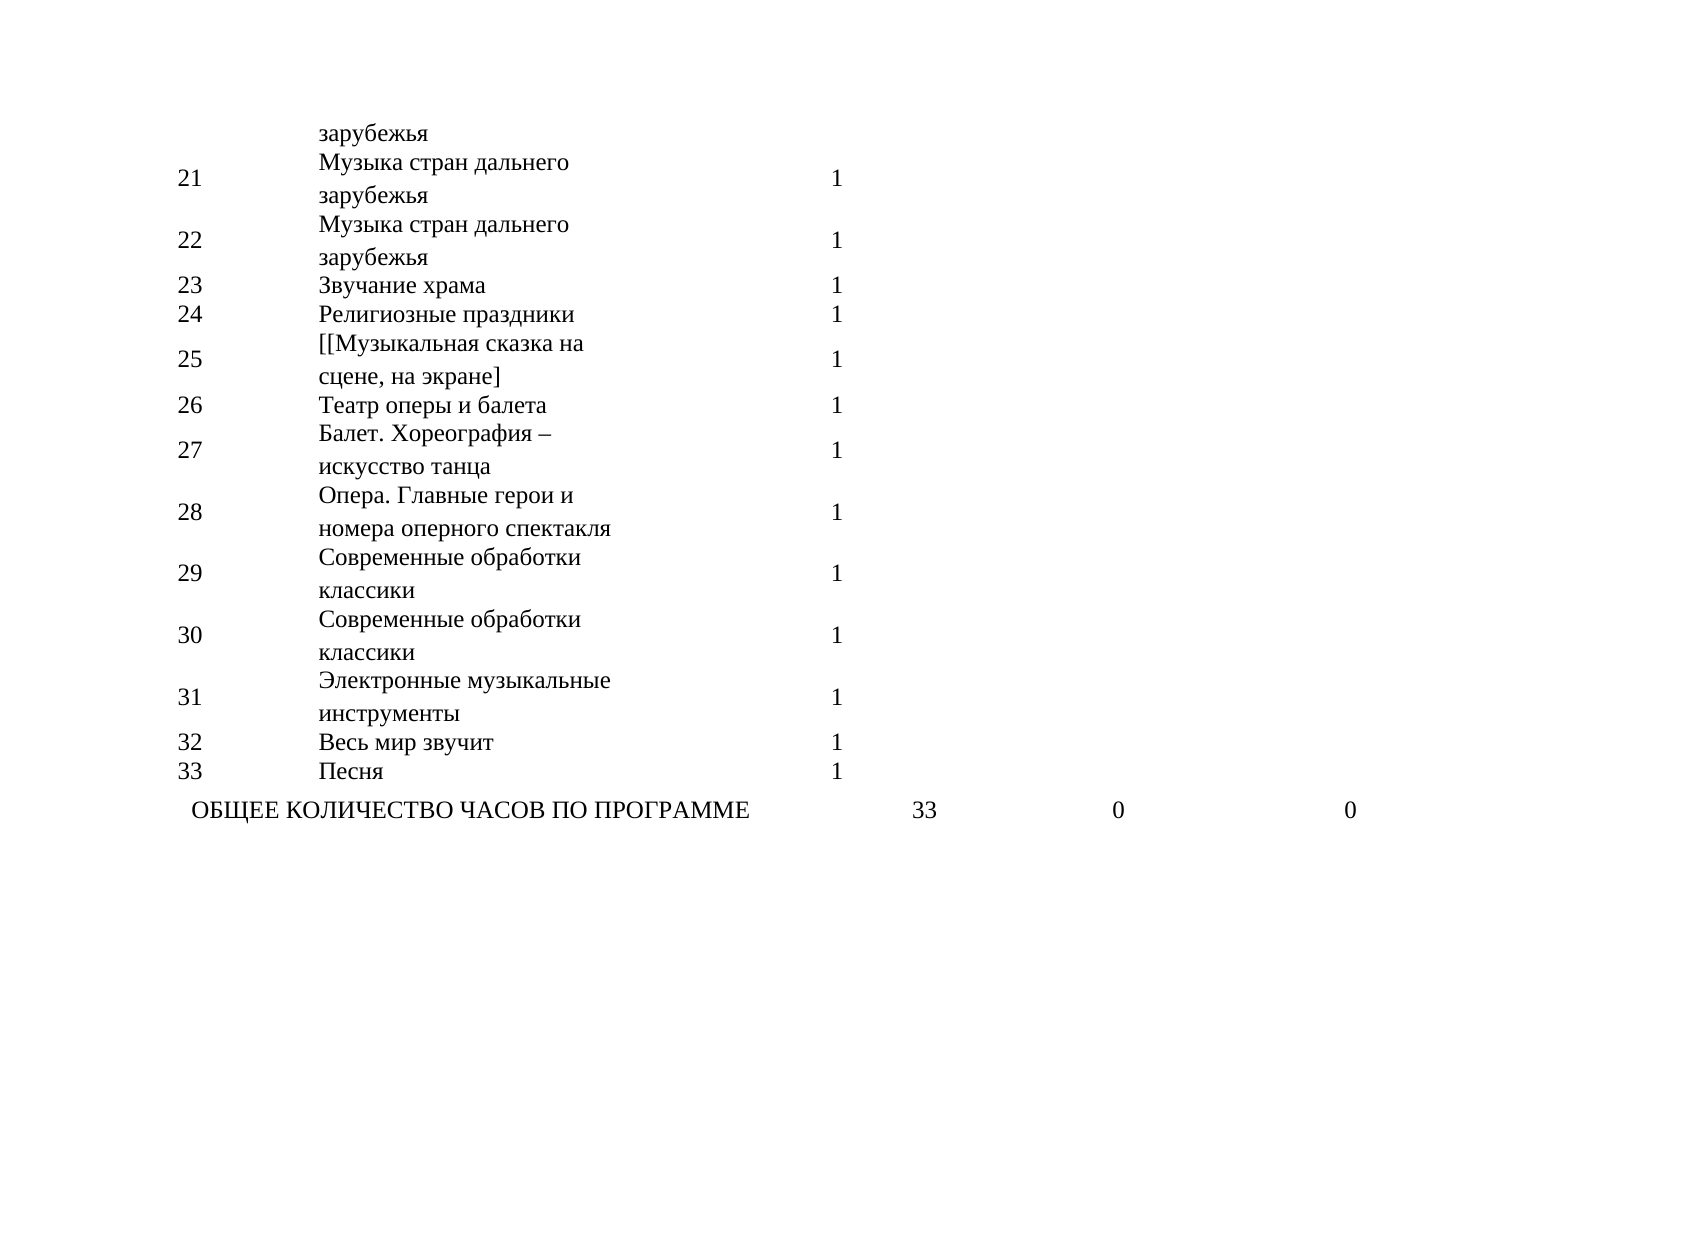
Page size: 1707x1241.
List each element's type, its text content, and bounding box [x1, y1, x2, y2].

table_cell [1461, 756, 1628, 785]
table_cell 23 [166, 270, 293, 299]
table_cell [1225, 756, 1461, 785]
table_cell [1461, 419, 1628, 480]
table_cell [998, 390, 1225, 418]
table_cell [998, 328, 1225, 390]
table_cell 1 [662, 328, 997, 390]
table_cell [998, 270, 1225, 299]
table_cell [662, 118, 997, 147]
table_cell [1461, 390, 1628, 418]
table_cell [998, 604, 1225, 666]
table_cell 31 [166, 666, 293, 727]
table_cell [1461, 542, 1628, 604]
table_cell [1225, 727, 1461, 756]
table_cell 1 [662, 727, 997, 756]
table_cell [1225, 419, 1461, 480]
table_cell 1 [662, 390, 997, 418]
table_cell 1 [662, 209, 997, 270]
table_cell [1225, 270, 1461, 299]
table_cell [[Музыкальная сказка на сцене, на экране] [293, 328, 662, 390]
table_cell 1 [662, 480, 997, 542]
table_cell 0 [1225, 785, 1461, 834]
table_cell [1461, 147, 1628, 209]
table_cell 32 [166, 727, 293, 756]
table_cell [998, 542, 1225, 604]
table_cell [1225, 299, 1461, 328]
table_cell зарубежья [293, 118, 662, 147]
table_cell Религиозные праздники [293, 299, 662, 328]
table_cell [1225, 666, 1461, 727]
table_cell [1461, 328, 1628, 390]
table_cell [1461, 480, 1628, 542]
table_cell [1225, 604, 1461, 666]
table_cell [1461, 299, 1628, 328]
table_cell 25 [166, 328, 293, 390]
table_cell [998, 299, 1225, 328]
table_cell 28 [166, 480, 293, 542]
table_cell [1225, 390, 1461, 418]
table_cell 1 [662, 604, 997, 666]
table_cell [1461, 727, 1628, 756]
table_cell ОБЩЕЕ КОЛИЧЕСТВО ЧАСОВ ПО ПРОГРАММЕ [166, 785, 837, 834]
table_cell 21 [166, 147, 293, 209]
table_cell 27 [166, 419, 293, 480]
table_cell 30 [166, 604, 293, 666]
table_cell Музыка стран дальнего зарубежья [293, 147, 662, 209]
table_cell Весь мир звучит [293, 727, 662, 756]
table_cell 1 [662, 542, 997, 604]
table_cell [1461, 666, 1628, 727]
table_cell Песня [293, 756, 662, 785]
table_cell Электронные музыкальные инструменты [293, 666, 662, 727]
table_cell [998, 147, 1225, 209]
table_cell Звучание храма [293, 270, 662, 299]
table_cell [998, 480, 1225, 542]
table_cell Театр оперы и балета [293, 390, 662, 418]
table_cell [1461, 209, 1628, 270]
table_cell [1461, 118, 1628, 147]
table_cell [998, 118, 1225, 147]
table_cell [998, 756, 1225, 785]
table_cell 1 [662, 299, 997, 328]
table_cell 1 [662, 419, 997, 480]
table_cell Современные обработки классики [293, 542, 662, 604]
table_cell 26 [166, 390, 293, 418]
table_cell [1225, 147, 1461, 209]
table_cell 1 [662, 756, 997, 785]
table_cell [1225, 209, 1461, 270]
table_cell 1 [662, 270, 997, 299]
table_cell [1461, 270, 1628, 299]
table_cell Опера. Главные герои и номера оперного спектакля [293, 480, 662, 542]
table_cell 1 [662, 147, 997, 209]
table_cell [1225, 542, 1461, 604]
table_cell [1461, 785, 1628, 834]
table_cell Музыка стран дальнего зарубежья [293, 209, 662, 270]
table_cell [998, 727, 1225, 756]
table_cell 29 [166, 542, 293, 604]
table_cell [166, 118, 293, 147]
table_cell 22 [166, 209, 293, 270]
table_cell [998, 209, 1225, 270]
table_cell [1225, 328, 1461, 390]
table_cell 0 [998, 785, 1225, 834]
table_cell [998, 666, 1225, 727]
table_cell 33 [166, 756, 293, 785]
table_cell 24 [166, 299, 293, 328]
table_cell 33 [837, 785, 997, 834]
table_cell Балет. Хореография – искусство танца [293, 419, 662, 480]
table_cell [1225, 480, 1461, 542]
table_cell 1 [662, 666, 997, 727]
table_cell Современные обработки классики [293, 604, 662, 666]
table_cell [1225, 118, 1461, 147]
table_cell [1461, 604, 1628, 666]
table_cell [998, 419, 1225, 480]
